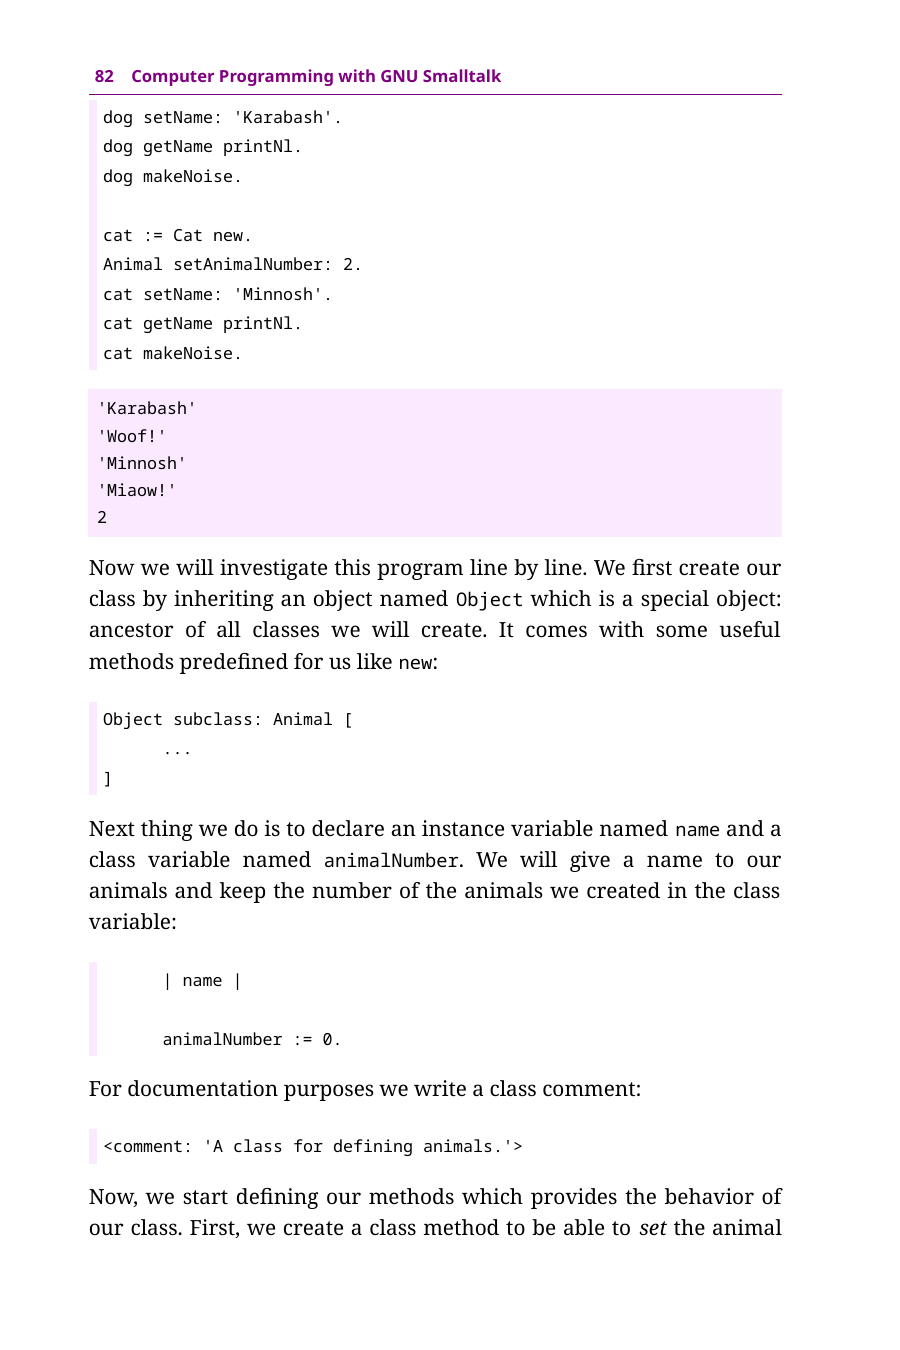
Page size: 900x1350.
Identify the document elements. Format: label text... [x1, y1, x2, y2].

text 'Karabash' 'Woof!' 'Minnosh' 'Miaow!' 2 [97, 397, 773, 528]
text Next thing we do is to declare an instance variable named name and a class variable named animalNumber. We will give a name to our animals and keep the number of the animals we created in the class variable: [88, 814, 782, 936]
text | name | animalNumber := 0. [97, 962, 782, 1056]
text Now, we start defining our methods which provides the behavior of our class. First, we create a class method to be able to set the animal [88, 1182, 782, 1242]
text dog setName: 'Karabash'. dog getName printNl. dog makeNoise. cat := Cat new. Animal setAnimalNumber: 2. cat setName: 'Minnosh'. cat getName printNl. cat makeNoise. [97, 100, 782, 370]
text For documentation purposes we write a class comment: [88, 1074, 782, 1103]
text Object subclass: Animal [ ... ] [97, 702, 782, 795]
text Now we will investigate this program line by line. We first create our class by inheriting an object named Object which is a special object: ancestor of all classes we will create. It comes with some useful methods predefined for us like new: [88, 553, 782, 675]
text <comment: 'A class for defining animals.'> [97, 1129, 782, 1164]
